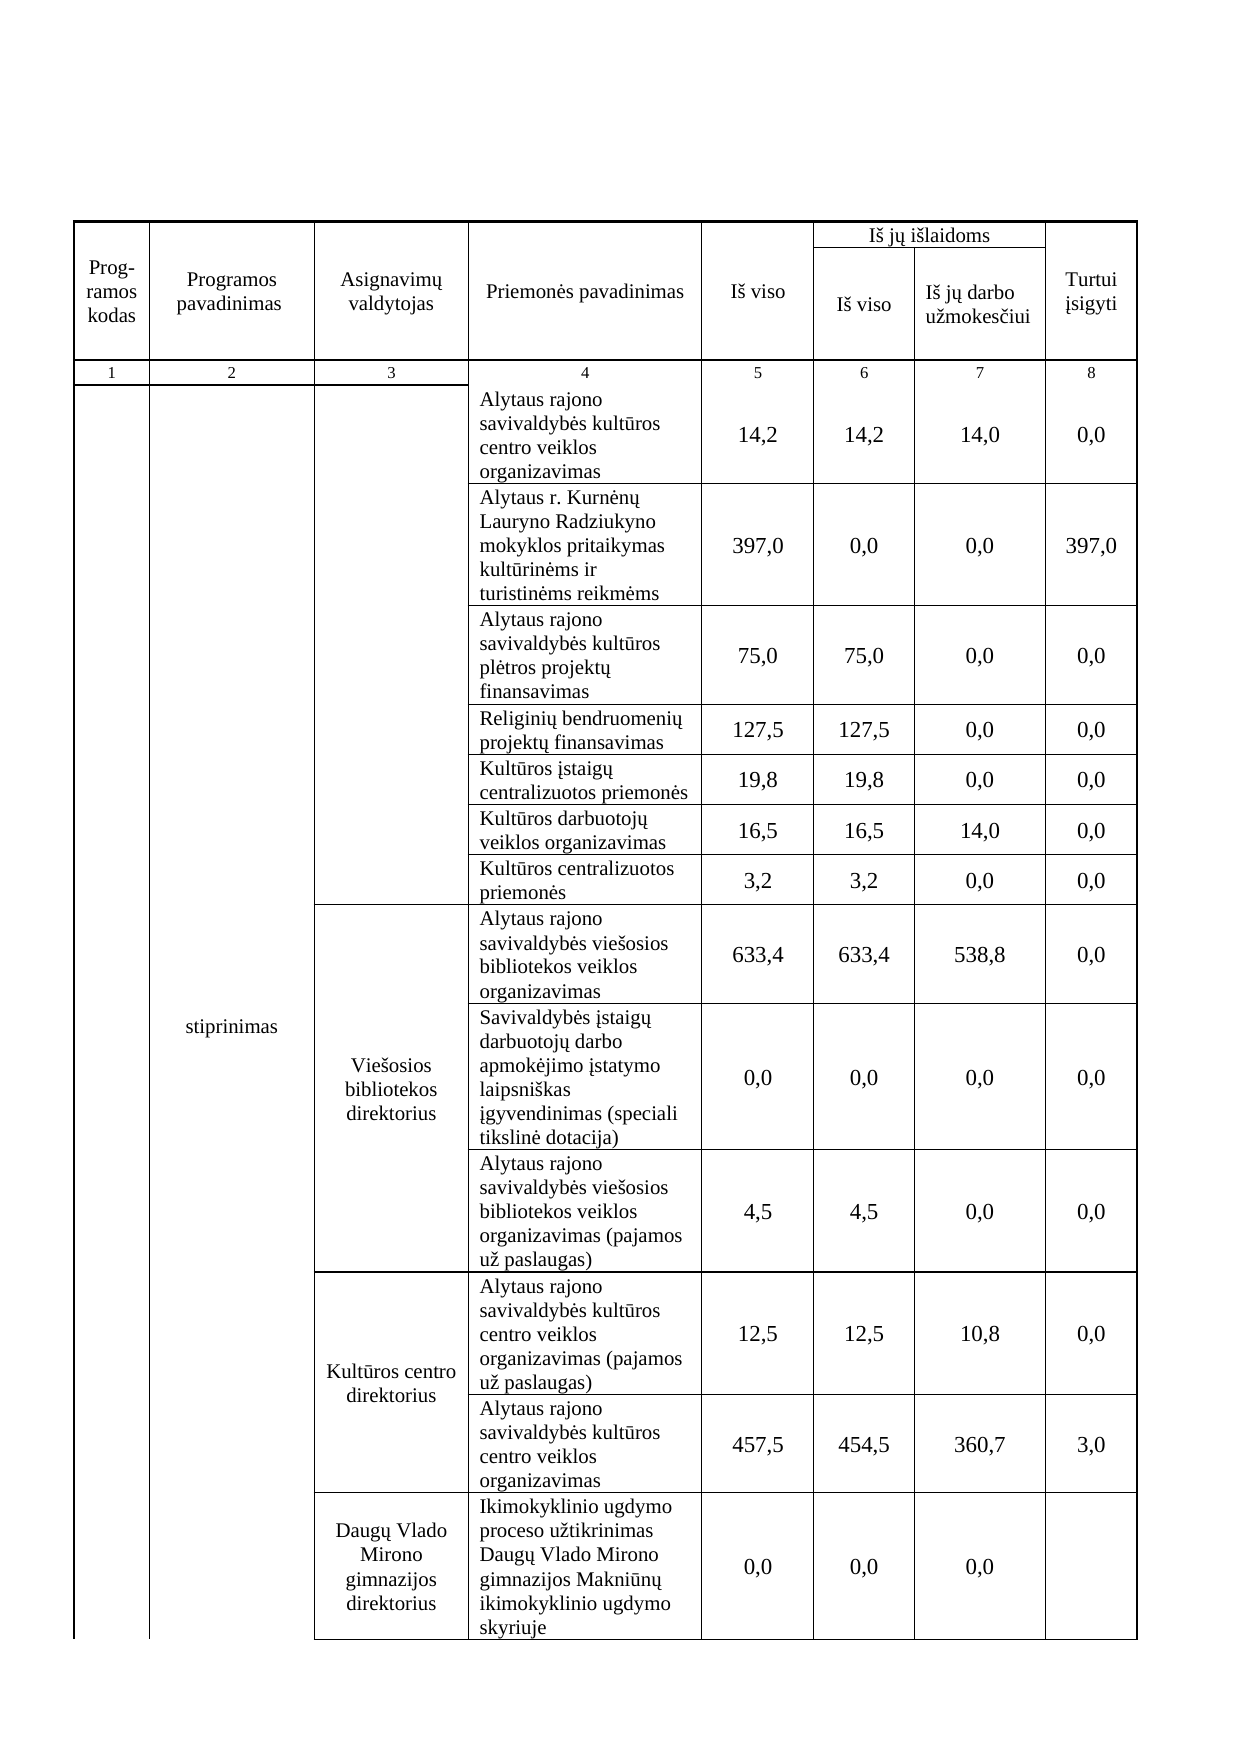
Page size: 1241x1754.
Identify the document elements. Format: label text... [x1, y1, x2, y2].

table_header Turtui įsigyti [1046, 223, 1136, 359]
table_cell Ikimokyklinio ugdymo proceso užtikrinimas Daugų Vlado Mirono gimnazijos Makniūnų ikimokyklinio ugdymo skyriuje [469, 1493, 701, 1639]
table_cell 12,5 [814, 1273, 914, 1394]
table_cell Alytaus rajono savivaldybės kultūros plėtros projektų finansavimas [469, 606, 701, 703]
table_cell 454,5 [814, 1395, 914, 1492]
table_cell 457,5 [702, 1395, 813, 1492]
table_cell 4,5 [702, 1150, 813, 1271]
table_cell Iš viso [814, 248, 914, 359]
table_cell 0,0 [814, 484, 914, 605]
table_cell [315, 386, 468, 904]
table_cell 10,8 [915, 1273, 1045, 1394]
table_cell 360,7 [915, 1395, 1045, 1492]
table_cell 0,0 [915, 855, 1045, 904]
table_cell 0,0 [1046, 755, 1136, 804]
table_cell 4,5 [814, 1150, 914, 1271]
table_header Programos pavadinimas [150, 223, 314, 359]
table_cell 7 [915, 361, 1045, 384]
table_cell 0,0 [915, 606, 1045, 703]
table_cell 14,0 [915, 805, 1045, 854]
table_cell stiprinimas [150, 386, 314, 1639]
table_cell 538,8 [915, 905, 1045, 1003]
table_header Priemonės pavadinimas [469, 223, 701, 359]
table_header Asignavimų valdytojas [315, 223, 468, 359]
table_cell 1 [75, 361, 149, 384]
table_cell 19,8 [814, 755, 914, 804]
table_cell Kultūros centro direktorius [315, 1273, 468, 1492]
table_cell Kultūros įstaigų centralizuotos priemonės [469, 755, 701, 804]
table_cell 397,0 [1046, 484, 1136, 605]
table_cell Alytaus rajono savivaldybės kultūros centro veiklos organizavimas [469, 384, 701, 483]
table_cell 16,5 [702, 805, 813, 854]
table_cell 127,5 [814, 705, 914, 754]
table_cell 0,0 [702, 1004, 813, 1149]
table_cell Alytaus rajono savivaldybės kultūros centro veiklos organizavimas [469, 1395, 701, 1492]
table_cell 5 [702, 361, 813, 384]
table_cell 633,4 [814, 905, 914, 1003]
table_cell Alytaus rajono savivaldybės viešosios bibliotekos veiklos organizavimas (pajamos už paslaugas) [469, 1150, 701, 1271]
table_cell 0,0 [1046, 1150, 1136, 1271]
table_cell 0,0 [1046, 384, 1136, 483]
table_cell 16,5 [814, 805, 914, 854]
table_cell 12,5 [702, 1273, 813, 1394]
table_cell 75,0 [702, 606, 813, 703]
table_cell Kultūros darbuotojų veiklos organizavimas [469, 805, 701, 854]
table_cell 8 [1046, 361, 1136, 384]
table_cell 75,0 [814, 606, 914, 703]
table_cell 0,0 [1046, 606, 1136, 703]
table_cell Iš jų darbo užmokesčiui [915, 248, 1045, 359]
table_cell 0,0 [1046, 855, 1136, 904]
table_cell 3 [315, 361, 468, 384]
table_cell 0,0 [814, 1493, 914, 1639]
table_cell 0,0 [915, 755, 1045, 804]
table_cell 0,0 [814, 1004, 914, 1149]
table_cell 0,0 [1046, 705, 1136, 754]
table_header Iš viso [702, 223, 813, 359]
table_cell 2 [150, 361, 314, 384]
table_cell Religinių bendruomenių projektų finansavimas [469, 705, 701, 754]
table_cell 14,2 [814, 384, 914, 483]
table_cell 0,0 [915, 705, 1045, 754]
table_cell 0,0 [1046, 1273, 1136, 1394]
table_cell 4 [469, 361, 701, 384]
table_header Iš jų išlaidoms [814, 223, 1045, 247]
table_cell 0,0 [915, 1493, 1045, 1639]
table_cell 0,0 [702, 1493, 813, 1639]
table_cell Alytaus rajono savivaldybės viešosios bibliotekos veiklos organizavimas [469, 905, 701, 1003]
table_cell 3,2 [702, 855, 813, 904]
table_cell 19,8 [702, 755, 813, 804]
table_cell 0,0 [915, 484, 1045, 605]
table_cell 0,0 [1046, 805, 1136, 854]
table_cell Alytaus r. Kurnėnų Lauryno Radziukyno mokyklos pritaikymas kultūrinėms ir turistinėms reikmėms [469, 484, 701, 605]
table_cell 397,0 [702, 484, 813, 605]
table_cell 0,0 [1046, 905, 1136, 1003]
table_header Prog-ramos kodas [75, 223, 149, 359]
table_cell 0,0 [915, 1150, 1045, 1271]
table_cell Kultūros centralizuotos priemonės [469, 855, 701, 904]
table_cell Viešosios bibliotekos direktorius [315, 905, 468, 1271]
table_cell 14,0 [915, 384, 1045, 483]
table_cell 0,0 [1046, 1004, 1136, 1149]
table_cell [1046, 1493, 1136, 1639]
table_cell [75, 386, 149, 1639]
table_cell 3,0 [1046, 1395, 1136, 1492]
table_cell 127,5 [702, 705, 813, 754]
table_cell Daugų Vlado Mirono gimnazijos direktorius [315, 1493, 468, 1639]
table_cell 6 [814, 361, 914, 384]
table_cell Savivaldybės įstaigų darbuotojų darbo apmokėjimo įstatymo laipsniškas įgyvendinimas (speciali tikslinė dotacija) [469, 1004, 701, 1149]
table_cell 14,2 [702, 384, 813, 483]
table_cell Alytaus rajono savivaldybės kultūros centro veiklos organizavimas (pajamos už paslaugas) [469, 1273, 701, 1394]
table_cell 3,2 [814, 855, 914, 904]
table_cell 0,0 [915, 1004, 1045, 1149]
table_cell 633,4 [702, 905, 813, 1003]
